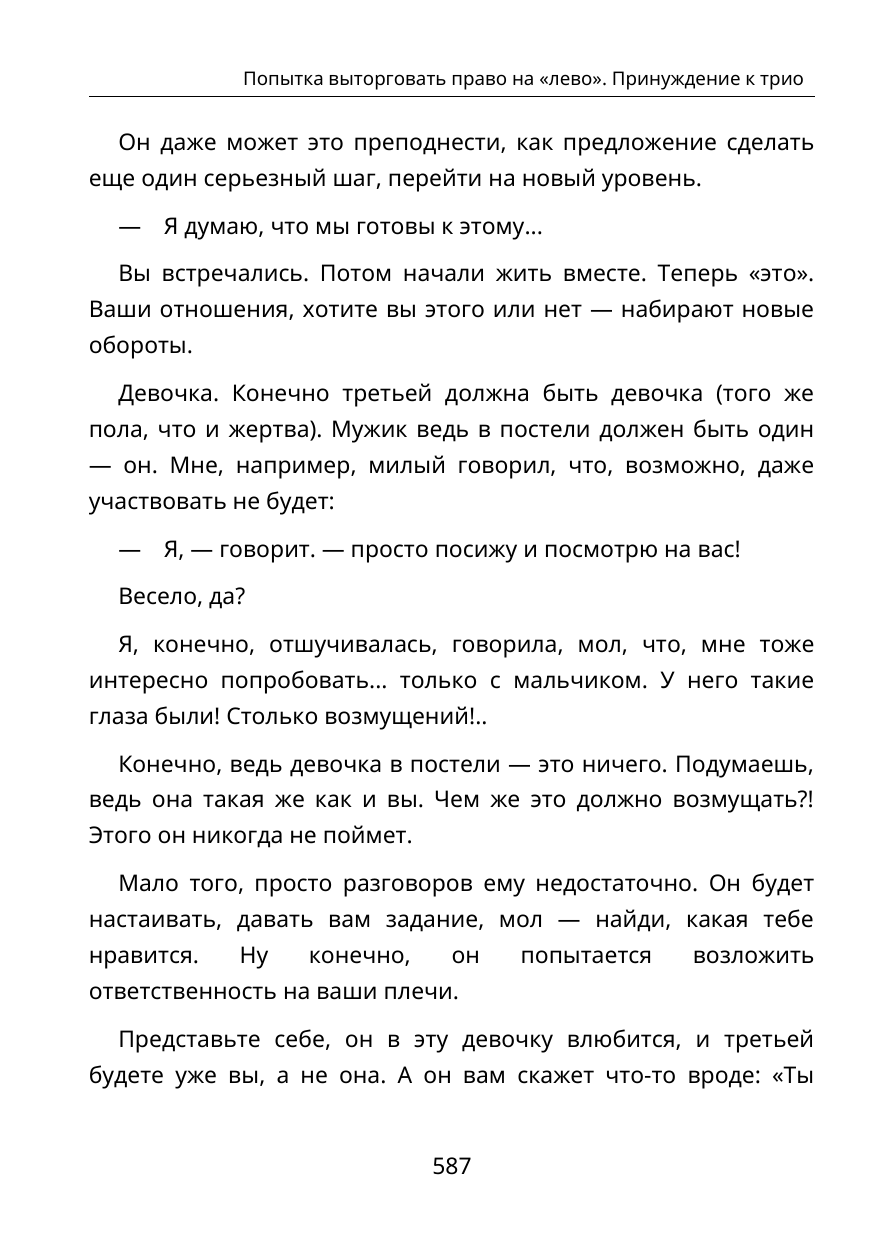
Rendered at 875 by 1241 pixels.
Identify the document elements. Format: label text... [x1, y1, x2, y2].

text Девочка. Конечно третьей должна быть девочка (того же пола, что и жертва). Мужик ведь в постели должен быть один — он. Мне, например, милый говорил, что, возможно, даже участвовать не будет: [88, 377, 815, 516]
text Я, конечно, отшучивалась, говорила, мол, что, мне тоже интересно попробовать... только с мальчиком. У него такие глаза были! Столько возмущений!.. [88, 628, 815, 731]
text Он даже может это преподнести, как предложение сделать еще один серьезный шаг, перейти на новый уровень. [88, 126, 815, 193]
list Я думаю, что мы готовы к этому... [88, 210, 815, 241]
list Я, — говорит. — просто посижу и посмотрю на вас! [88, 532, 815, 564]
text Представьте себе, он в эту девочку влюбится, и третьей будете уже вы, а не она. А он вам скажет что-то вроде: «Ты [88, 1023, 815, 1090]
text Весело, да? [88, 580, 815, 611]
text Конечно, ведь девочка в постели — это ничего. Подумаешь, ведь она такая же как и вы. Чем же это должно возмущать?! Этого он никогда не поймет. [88, 747, 815, 851]
text Мало того, просто разговоров ему недостаточно. Он будет настаивать, давать вам задание, мол — найди, какая тебе нравится. Ну конечно, он попытается возложить ответственность на ваши плечи. [88, 867, 815, 1006]
text Вы встречались. Потом начали жить вместе. Теперь «это». Ваши отношения, хотите вы этого или нет — набирают новые обороты. [88, 257, 815, 361]
